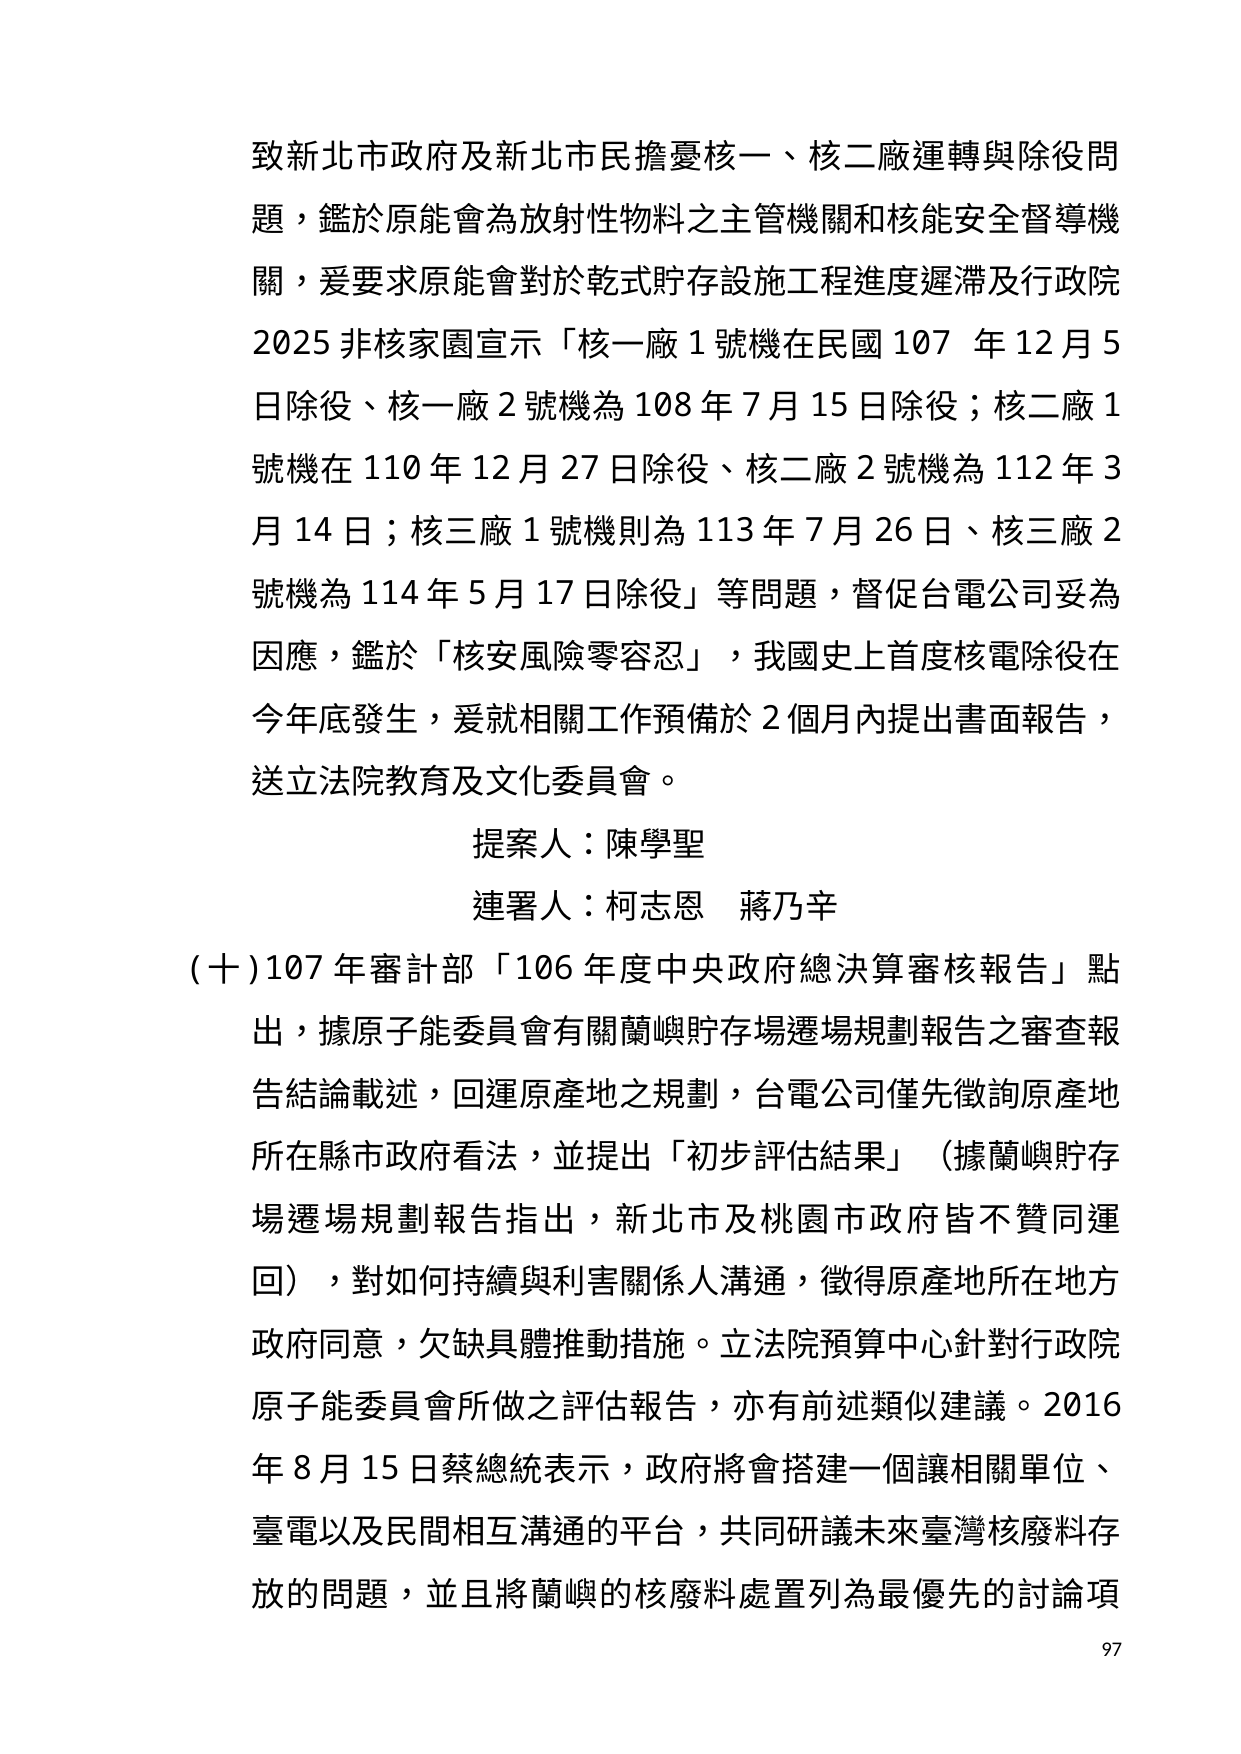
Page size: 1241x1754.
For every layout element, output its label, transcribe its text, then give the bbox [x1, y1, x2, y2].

text 連署人：柯志恩 蔣乃辛 [472, 862, 1122, 925]
text 致新北市政府及新北市民擔憂核一、核二廠運轉與除役問題，鑑於原能會為放射性物料之主管機關和核能安全督導機關，爰要求原能會對於乾式貯存設施工程進度遲滯及行政院2025非核家園宣示「核一廠1號機在民國107 年12月5日除役、核一廠2號機為108年7月15日除役；核二廠1號機在110年12月27日除役、核二廠2號機為112年3月14日；核三廠1號機則為113年7月26日、核三廠2號機為114年5月17日除役」等問題，督促台電公司妥為因應，鑑於「核安風險零容忍」，我國史上首度核電除役在今年底發生，爰就相關工作預備於2個月內提出書面報告，送立法院教育及文化委員會。 [185, 112, 1122, 800]
text (十)107年審計部「106年度中央政府總決算審核報告」點出，據原子能委員會有關蘭嶼貯存場遷場規劃報告之審查報告結論載述，回運原產地之規劃，台電公司僅先徵詢原產地所在縣市政府看法，並提出「初步評估結果」（據蘭嶼貯存場遷場規劃報告指出，新北市及桃園市政府皆不贊同運回），對如何持續與利害關係人溝通，徵得原產地所在地方政府同意，欠缺具體推動措施。立法院預算中心針對行政院原子能委員會所做之評估報告，亦有前述類似建議。2016年8月15日蔡總統表示，政府將會搭建一個讓相關單位、臺電以及民間相互溝通的平台，共同研議未來臺灣核廢料存放的問題，並且將蘭嶼的核廢料處置列為最優先的討論項 [185, 925, 1122, 1612]
text 提案人：陳學聖 [472, 800, 1122, 862]
